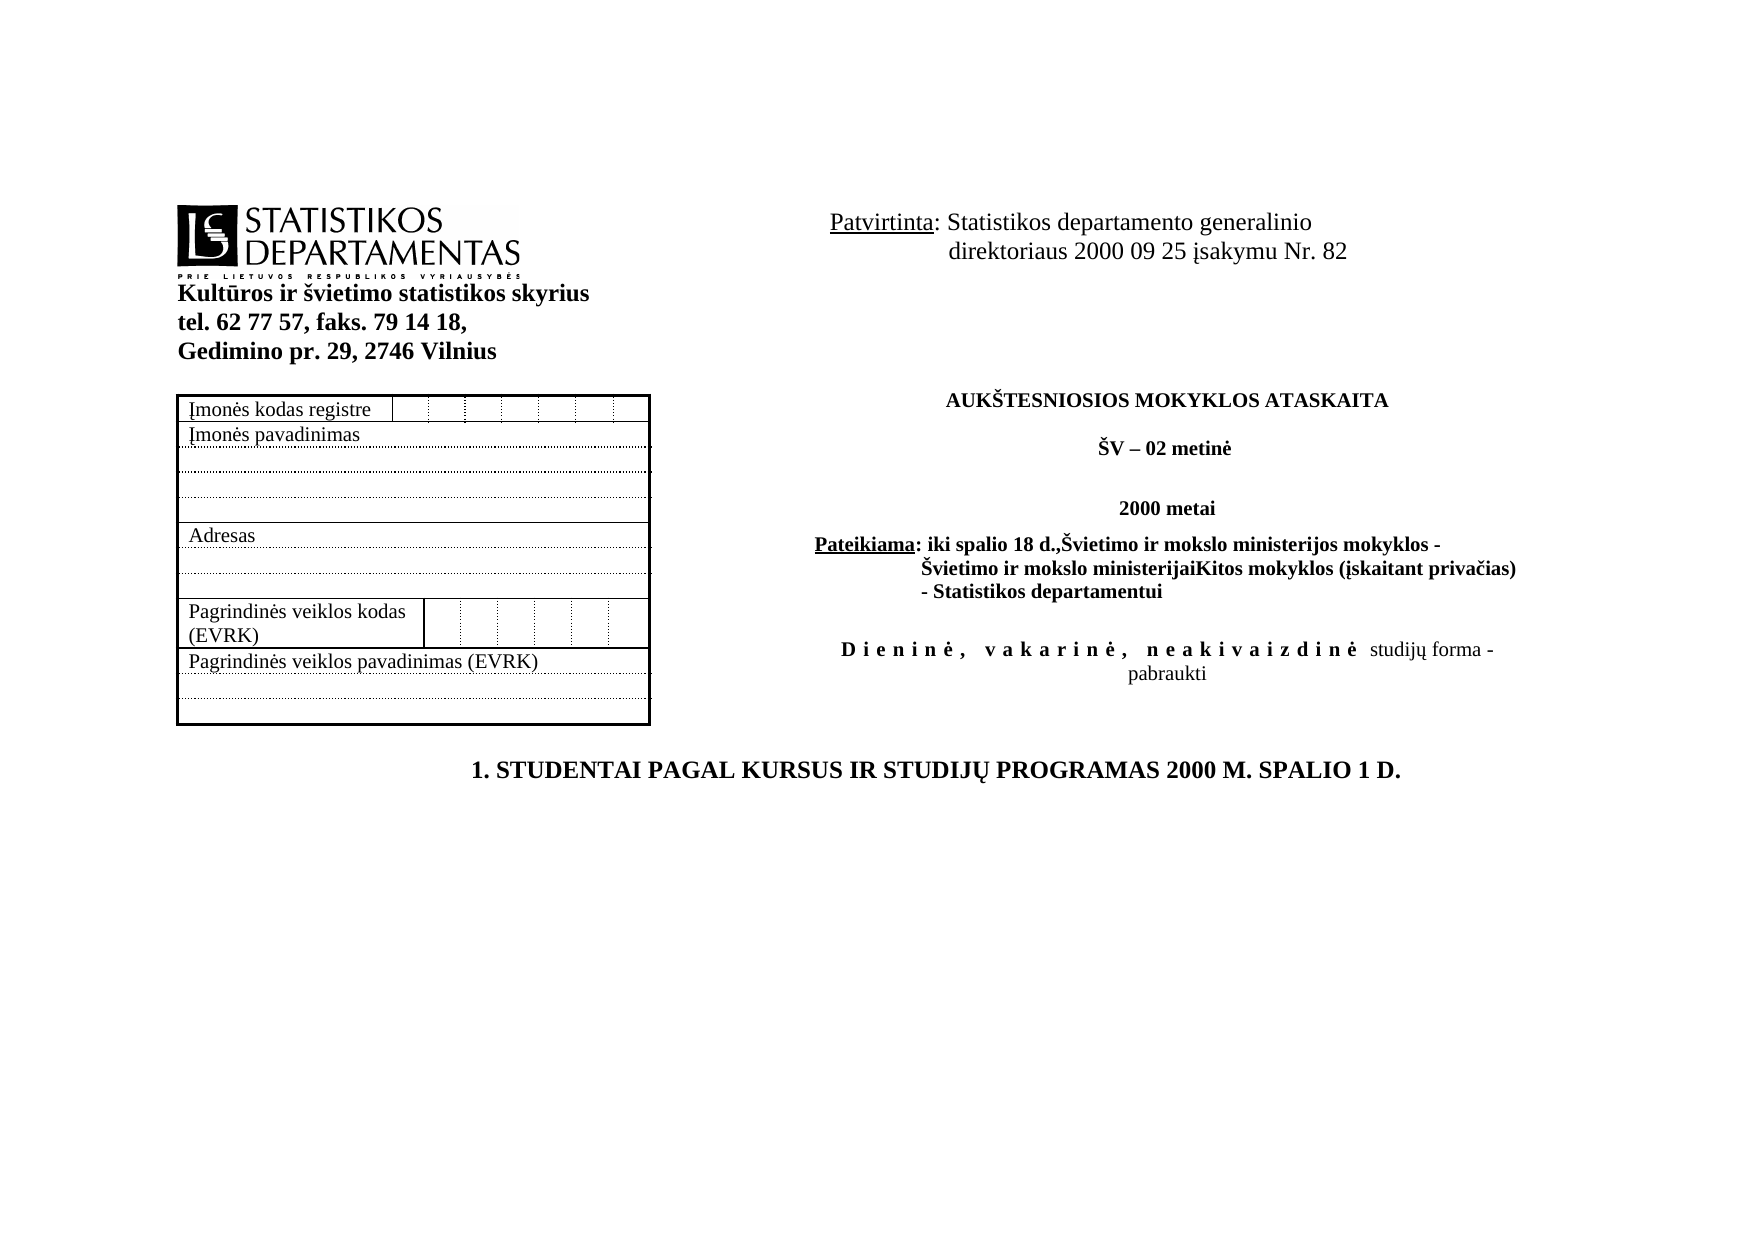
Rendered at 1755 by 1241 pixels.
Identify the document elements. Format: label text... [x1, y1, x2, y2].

text Kultūros ir švietimo statistikos skyrius [177, 278, 1695, 307]
table_header Įmonės kodas registre [179, 397, 392, 421]
table_header [393, 397, 429, 421]
table_cell [179, 497, 648, 522]
table_cell [179, 471, 648, 497]
table_header [429, 397, 465, 421]
table_cell Pagrindinės veiklos pavadinimas (EVRK) [179, 649, 648, 673]
text tel. 62 77 57, faks. 79 14 18, [177, 307, 1695, 336]
table_cell [425, 599, 460, 647]
table_cell [609, 599, 648, 647]
table_cell [179, 547, 648, 572]
table_header [539, 397, 576, 421]
table_cell [460, 599, 497, 647]
table_cell [571, 599, 609, 647]
table_cell Įmonės pavadinimas [179, 422, 648, 446]
table_cell [179, 673, 648, 698]
table_cell [179, 573, 648, 597]
table_header [465, 397, 502, 421]
table_cell [179, 446, 648, 471]
table_cell [497, 599, 534, 647]
table_header [576, 397, 613, 421]
table_cell Pagrindinės veiklos kodas (EVRK) [179, 599, 423, 647]
table_cell [534, 599, 571, 647]
table_cell [179, 698, 648, 723]
table_header [613, 397, 648, 421]
text Gedimino pr. 29, 2746 Vilnius [177, 336, 1695, 365]
text 1. Studentai pagal kursus ir studijų programas 2000 m. spalio 1 d. [177, 755, 1695, 784]
table_header [502, 397, 539, 421]
table_cell Adresas [179, 523, 648, 547]
